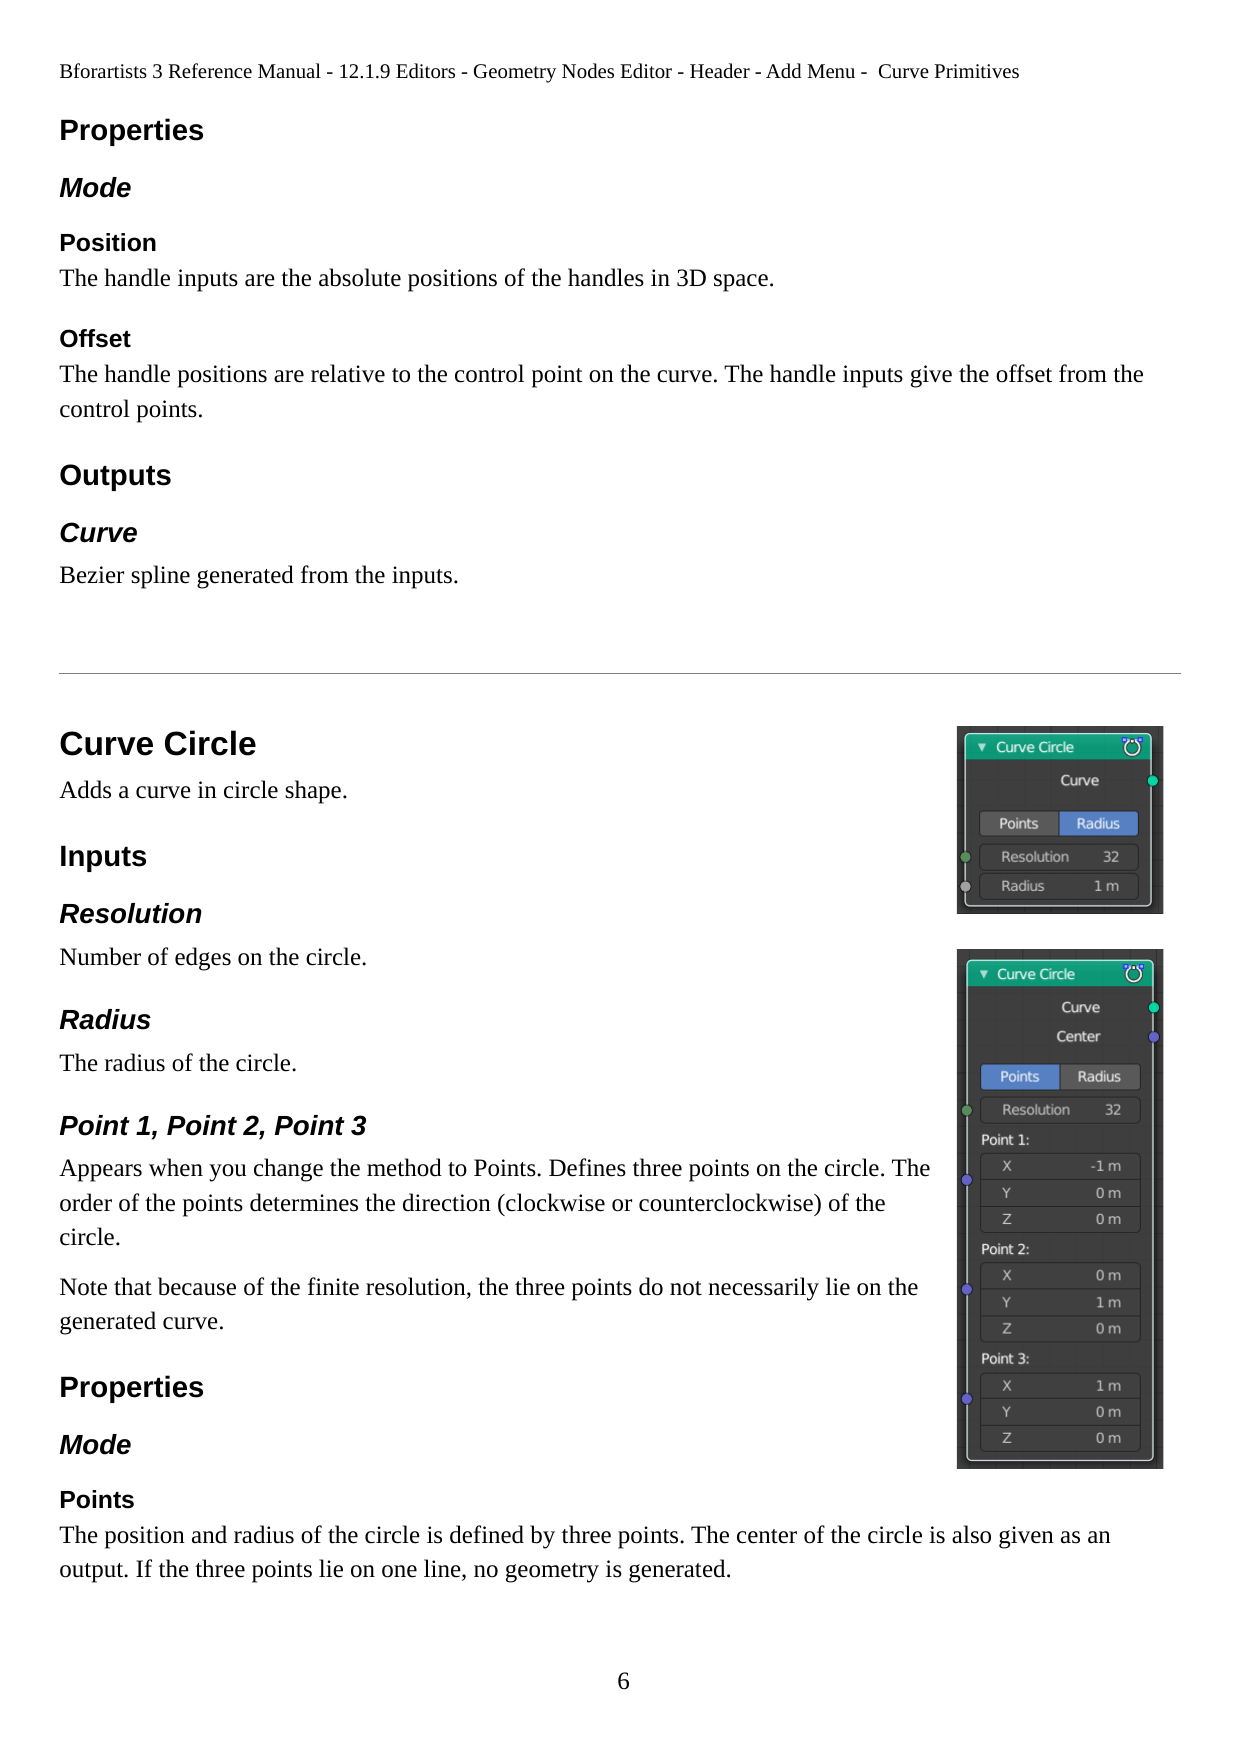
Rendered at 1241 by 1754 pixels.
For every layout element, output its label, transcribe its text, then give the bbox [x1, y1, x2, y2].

subtitle Resolution [59, 897, 1181, 929]
text Number of edges on the circle. [59, 942, 1181, 970]
subtitle Offset [59, 324, 1181, 353]
subtitle Outputs [59, 457, 1181, 491]
subtitle Radius [59, 1003, 956, 1035]
text Appears when you change the method to Points. Defines three points on the circle. The order of the points determines the direction (clockwise or counterclockwise) of the circle. [59, 1153, 956, 1251]
text The handle inputs are the absolute positions of the handles in 3D space. [59, 263, 1181, 292]
text Bezier spline generated from the inputs. [59, 561, 1181, 589]
picture [956, 726, 1164, 914]
subtitle Properties [59, 113, 1181, 146]
subtitle Mode [59, 171, 1181, 203]
subtitle [1164, 1109, 1181, 1141]
text The radius of the circle. [59, 1048, 956, 1076]
subtitle [1164, 838, 1181, 872]
subtitle [1164, 1428, 1181, 1460]
text Note that because of the finite resolution, the three points do not necessarily lie on the generated curve. [59, 1272, 956, 1335]
subtitle Curve [59, 516, 1181, 548]
subtitle Properties [59, 1370, 956, 1403]
text The handle positions are relative to the control point on the curve. The handle inputs give the offset from the control points. [59, 359, 1181, 423]
subtitle Mode [59, 1428, 956, 1460]
subtitle Point 1, Point 2, Point 3 [59, 1109, 956, 1141]
text Adds a curve in circle shape. [59, 775, 956, 804]
subtitle Points [59, 1485, 1181, 1514]
subtitle [1164, 1003, 1181, 1035]
text The position and radius of the circle is defined by three points. The center of the circle is also given as an output. If the three points lie on one line, no geometry is generated. [59, 1520, 1181, 1583]
subtitle Curve Circle [59, 724, 1181, 762]
picture [956, 949, 1164, 1469]
subtitle Position [59, 228, 1181, 257]
subtitle [1164, 1370, 1181, 1403]
subtitle Inputs [59, 838, 956, 872]
